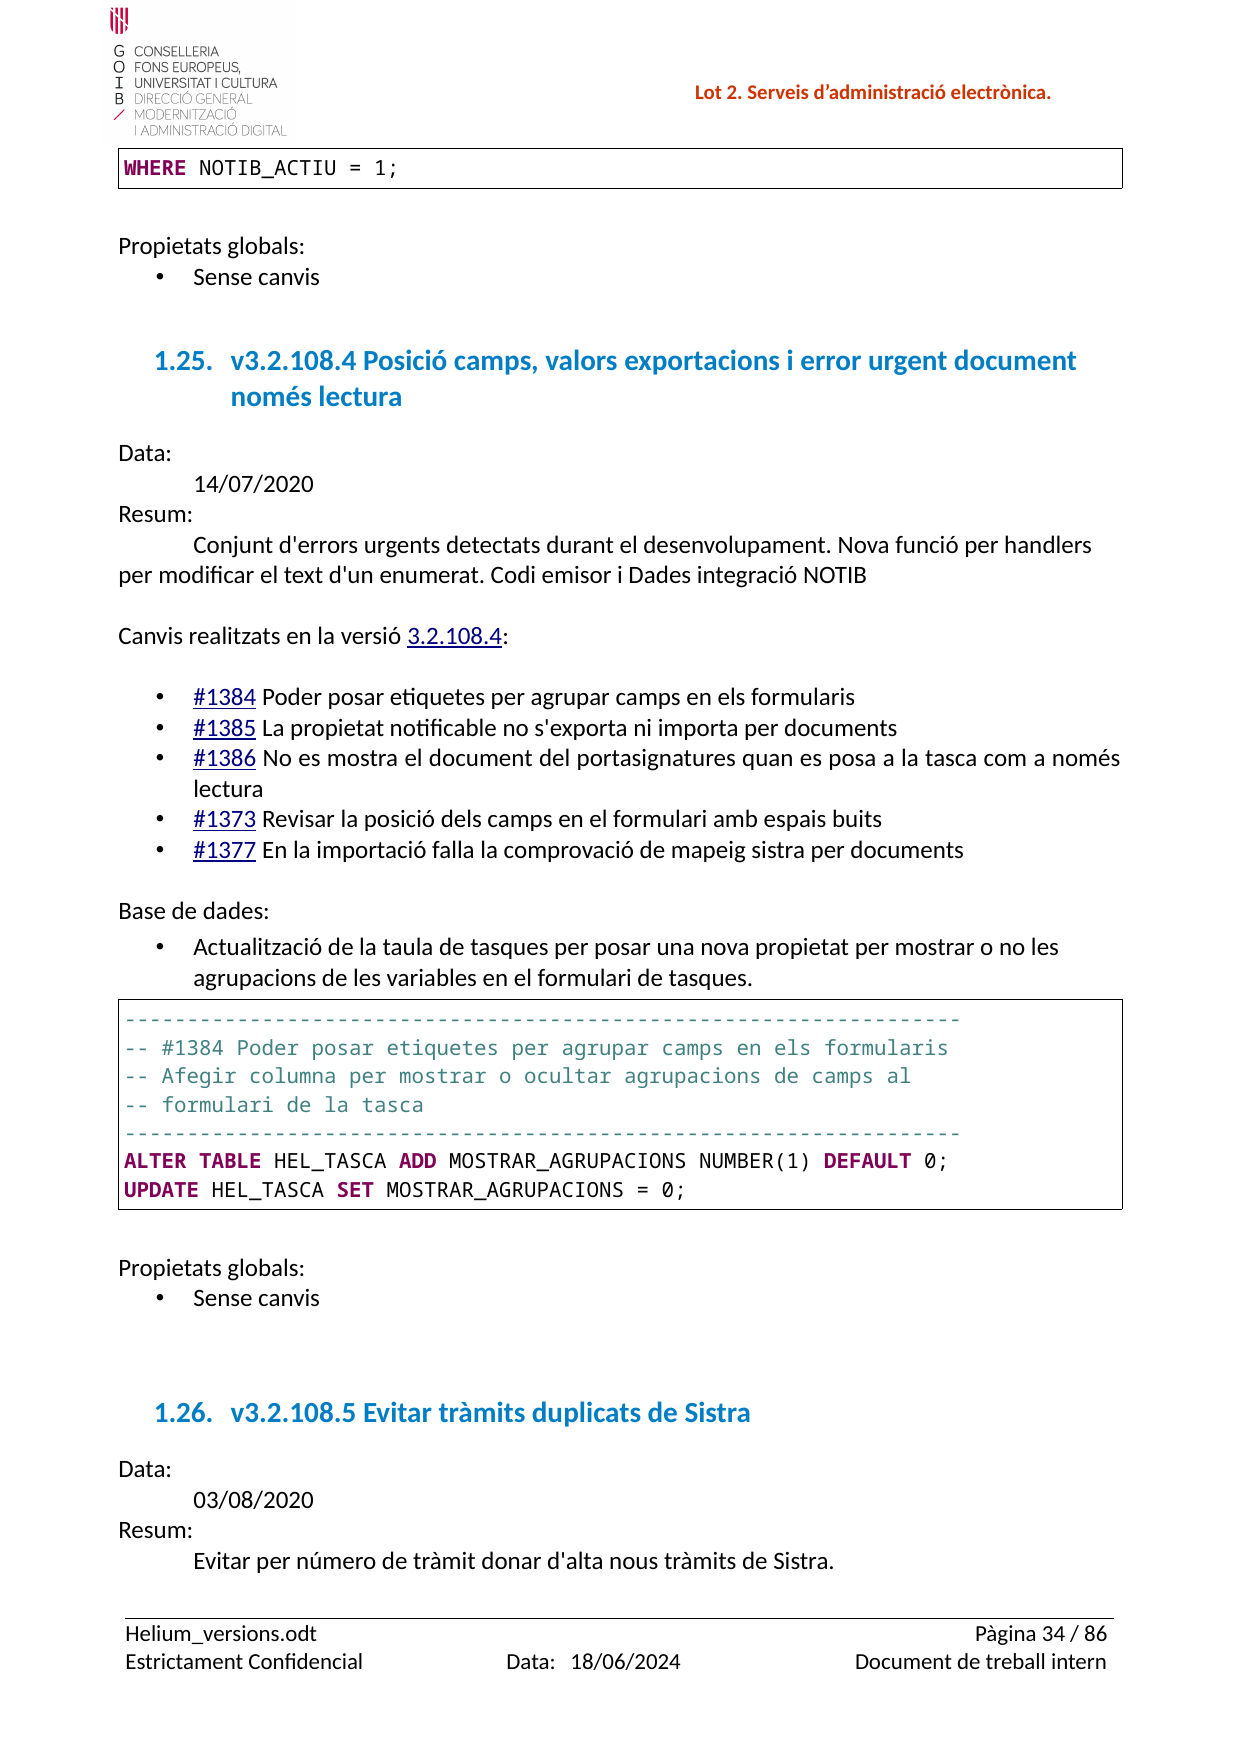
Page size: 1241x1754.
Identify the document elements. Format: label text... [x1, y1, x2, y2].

text Evitar per número de tràmit donar d'alta nous tràmits de Sistra. [118, 1545, 1122, 1576]
text Propietats globals: [118, 1252, 1122, 1282]
table_header WHERE NOTIB_ACTIU = 1; [119, 149, 1122, 188]
list Actualització de la taula de tasques per posar una nova propietat per mostrar o no les agrupacions de les variables en el formulari de tasques. [156, 932, 1122, 993]
text Propietats globals: [118, 230, 1122, 261]
list #1384 Poder posar etiquetes per agrupar camps en els formularis [156, 681, 1122, 712]
text Base de dades: [118, 895, 1122, 926]
text 14/07/2020 [118, 468, 1122, 498]
text Resum: [118, 1515, 1122, 1545]
list Sense canvis [156, 1282, 1122, 1313]
list #1386 No es mostra el document del portasignatures quan es posa a la tasca com a només lectura [156, 742, 1122, 803]
list #1377 En la importació falla la comprovació de mapeig sistra per documents [156, 834, 1122, 864]
text Data: [118, 1454, 1122, 1484]
text 03/08/2020 [118, 1484, 1122, 1515]
text Data: [118, 437, 1122, 468]
table_header ------------------------------------------------------------------- -- #1384 Poder posar etiquetes per agrupar camps en els formularis -- Afegir columna per mostrar o ocultar agrupacions de camps al -- formulari de la tasca ------------------------------------------------------------------- ALTER TABLE HEL_TASCA ADD MOSTRAR_AGRUPACIONS NUMBER(1) DEFAULT 0; UPDATE HEL_TASCA SET MOSTRAR_AGRUPACIONS = 0; [119, 1000, 1122, 1209]
subtitle v3.2.108.5 Evitar tràmits duplicats de Sistra [153, 1394, 1122, 1430]
picture [100, 0, 297, 144]
text Conjunt d'errors urgents detectats durant el desenvolupament. Nova funció per handlers per modificar el text d'un enumerat. Codi emisor i Dades integració NOTIB [118, 529, 1122, 590]
text Resum: [118, 498, 1122, 529]
list #1373 Revisar la posició dels camps en el formulari amb espais buits [156, 803, 1122, 834]
text Canvis realitzats en la versió 3.2.108.4: [118, 620, 1122, 651]
list Sense canvis [156, 261, 1122, 291]
subtitle v3.2.108.4 Posició camps, valors exportacions i error urgent document només lectura [153, 342, 1122, 414]
list #1385 La propietat notificable no s'exporta ni importa per documents [156, 712, 1122, 742]
